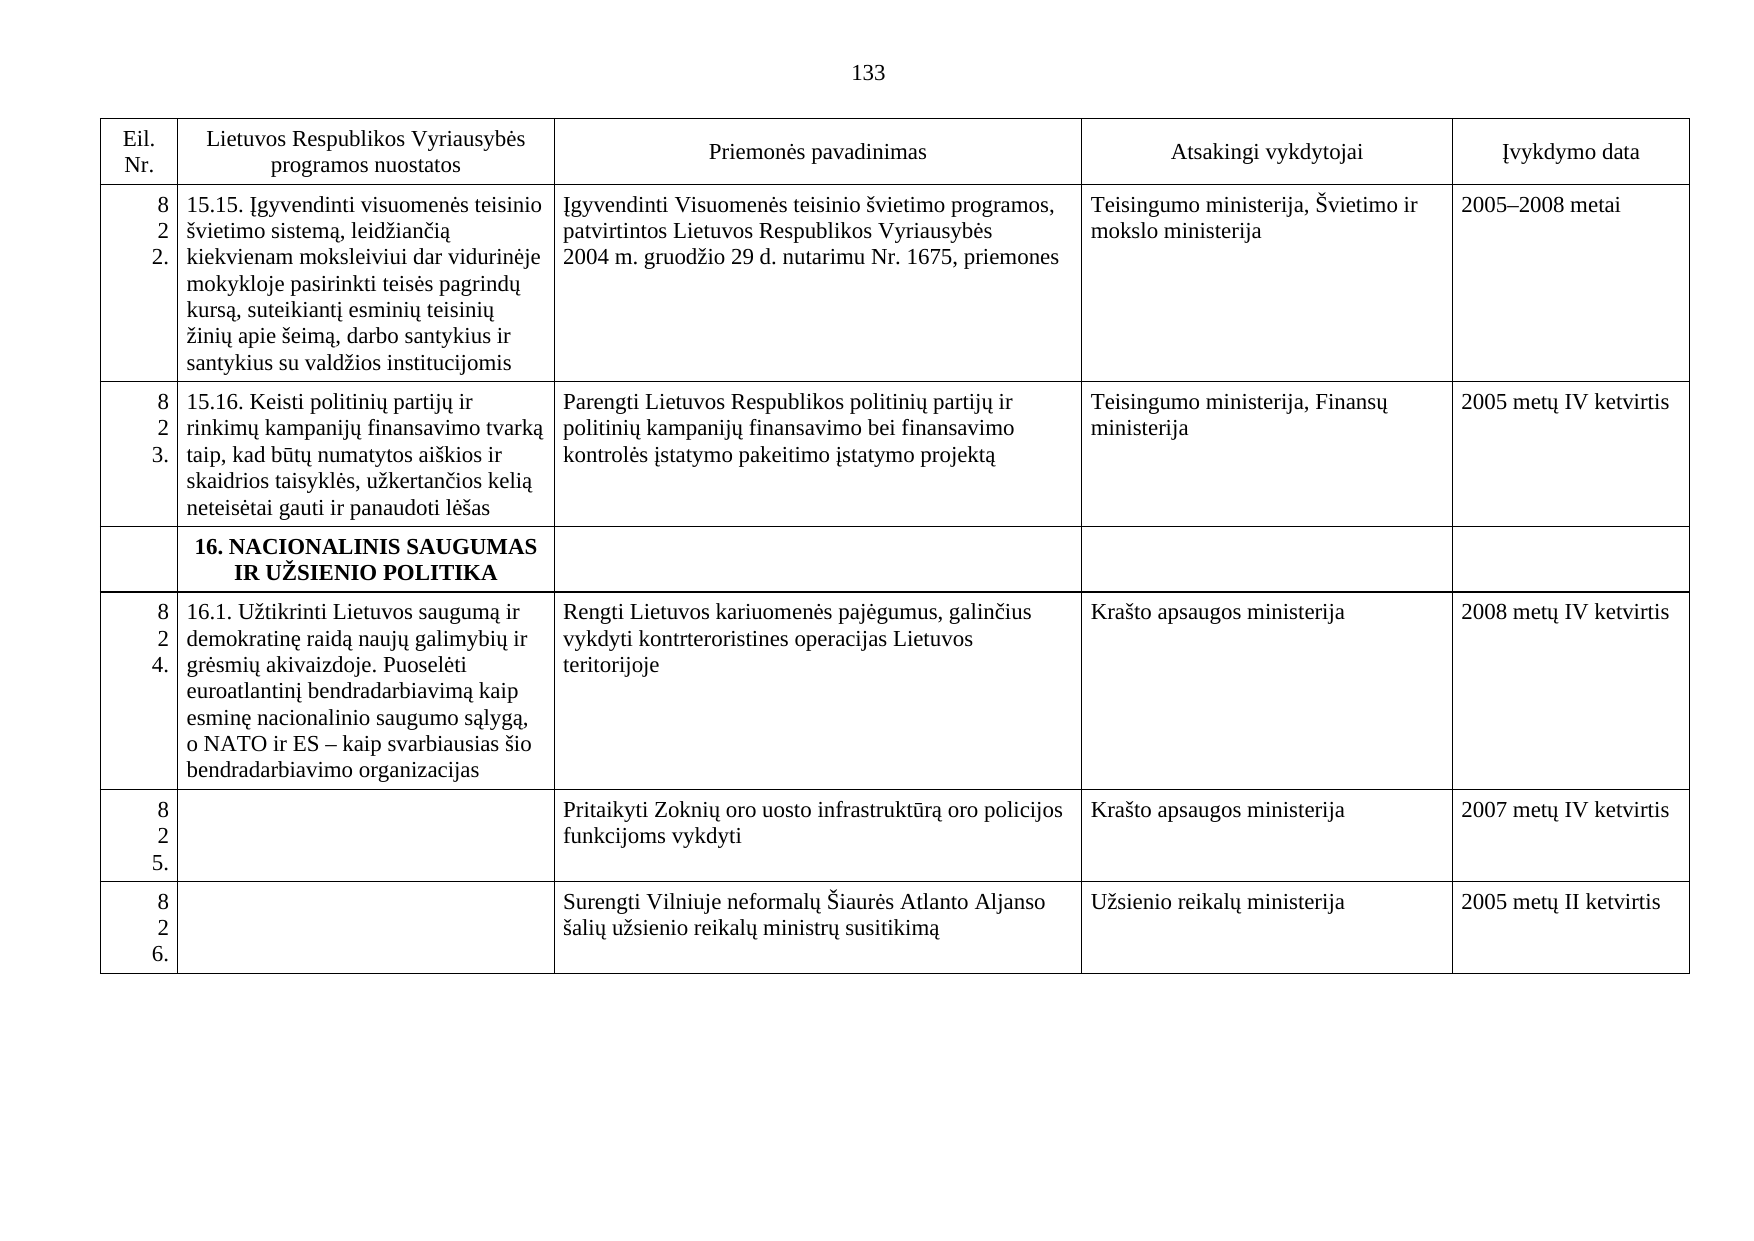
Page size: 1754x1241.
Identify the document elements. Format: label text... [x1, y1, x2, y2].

table_cell Parengti Lietuvos Respublikos politinių partijų ir politinių kampanijų finansavimo bei finansavimo kontrolės įstatymo pakeitimo įstatymo projektą [555, 382, 1081, 526]
table_cell 2008 metų IV ketvirtis [1453, 593, 1689, 789]
table_cell 16. NACIONALINIS SAUGUMAS IR UŽSIENIO POLITIKA [178, 527, 554, 591]
table_cell 2007 metų IV ketvirtis [1453, 790, 1689, 881]
table_cell 2005 metų IV ketvirtis [1453, 382, 1689, 526]
table_cell [101, 527, 177, 591]
table_cell 2005 metų II ketvirtis [1453, 882, 1689, 973]
table_cell [101, 790, 177, 881]
table_cell 16.1. Užtikrinti Lietuvos saugumą ir demokratinę raidą naujų galimybių ir grėsmių akivaizdoje. Puoselėti euroatlantinį bendradarbiavimą kaip esminę nacionalinio saugumo sąlygą, o NATO ir ES – kaip svarbiausias šio bendradarbiavimo organizacijas [178, 593, 554, 789]
table_cell 2005–2008 metai [1453, 185, 1689, 381]
table_cell Krašto apsaugos ministerija [1082, 790, 1452, 881]
table_cell Krašto apsaugos ministerija [1082, 593, 1452, 789]
table_header Eil. Nr. [101, 119, 177, 184]
table_header Atsakingi vykdytojai [1082, 119, 1452, 184]
table_cell [101, 382, 177, 526]
table_cell [101, 593, 177, 789]
table_cell [101, 882, 177, 973]
table_cell Surengti Vilniuje neformalų Šiaurės Atlanto Aljanso šalių užsienio reikalų ministrų susitikimą [555, 882, 1081, 973]
table_cell [178, 790, 554, 881]
table_cell [1453, 527, 1689, 591]
table_header Priemonės pavadinimas [555, 119, 1081, 184]
table_cell Teisingumo ministerija, Švietimo ir mokslo ministerija [1082, 185, 1452, 381]
table_cell [101, 185, 177, 381]
table_header Lietuvos Respublikos Vyriausybės programos nuostatos [178, 119, 554, 184]
table_cell [1082, 527, 1452, 591]
table_header Įvykdymo data [1453, 119, 1689, 184]
table_cell Pritaikyti Zoknių oro uosto infrastruktūrą oro policijos funkcijoms vykdyti [555, 790, 1081, 881]
table_cell Užsienio reikalų ministerija [1082, 882, 1452, 973]
table_cell [178, 882, 554, 973]
table_cell 15.16. Keisti politinių partijų ir rinkimų kampanijų finansavimo tvarką taip, kad būtų numatytos aiškios ir skaidrios taisyklės, užkertančios kelią neteisėtai gauti ir panaudoti lėšas [178, 382, 554, 526]
table_cell Rengti Lietuvos kariuomenės pajėgumus, galinčius vykdyti kontrteroristines operacijas Lietuvos teritorijoje [555, 593, 1081, 789]
table_cell 15.15. Įgyvendinti visuomenės teisinio švietimo sistemą, leidžiančią kiekvienam moksleiviui dar vidurinėje mokykloje pasirinkti teisės pagrindų kursą, suteikiantį esminių teisinių žinių apie šeimą, darbo santykius ir santykius su valdžios institucijomis [178, 185, 554, 381]
table_cell Įgyvendinti Visuomenės teisinio švietimo programos, patvirtintos Lietuvos Respublikos Vyriausybės 2004 m. gruodžio 29 d. nutarimu Nr. 1675, priemones [555, 185, 1081, 381]
table_cell [555, 527, 1081, 591]
table_cell Teisingumo ministerija, Finansų ministerija [1082, 382, 1452, 526]
